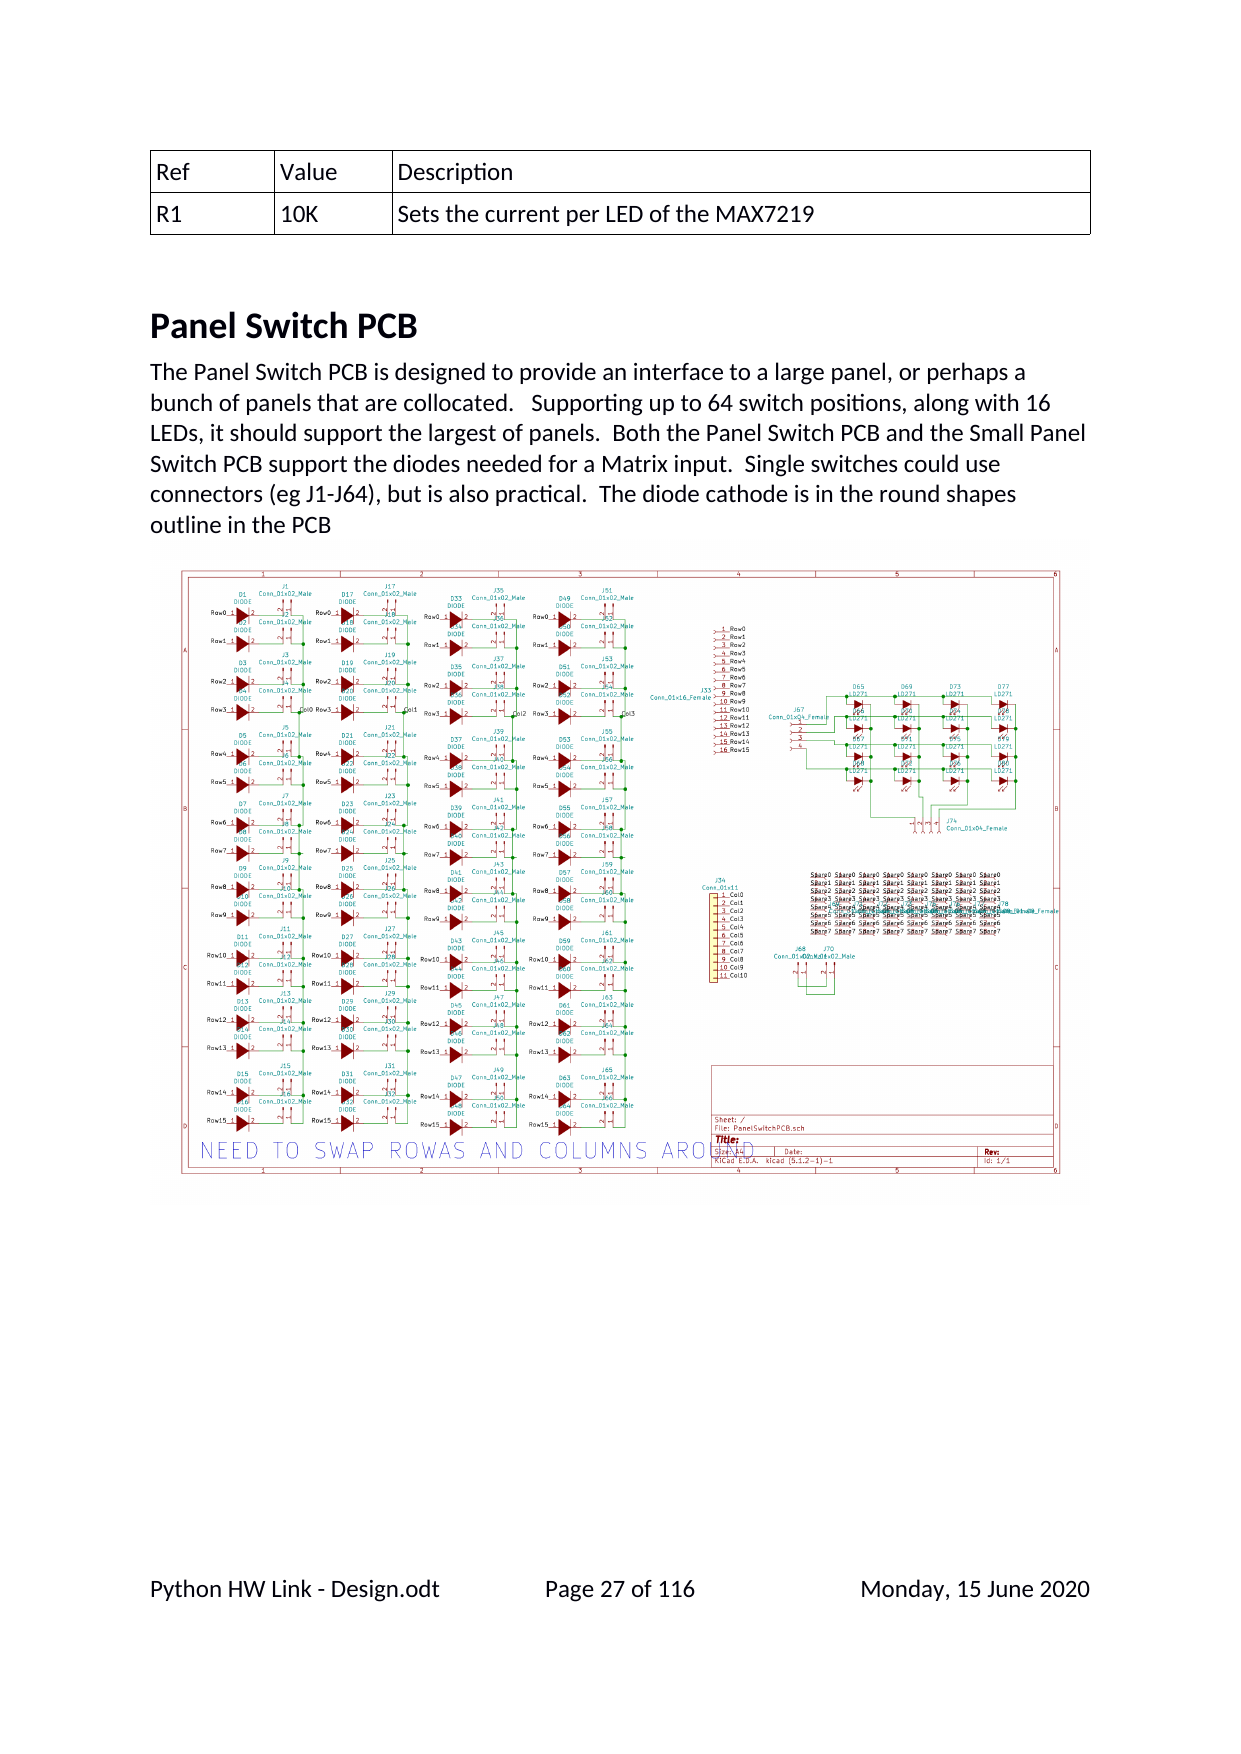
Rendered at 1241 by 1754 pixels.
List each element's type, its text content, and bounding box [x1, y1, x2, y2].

table_header Value [275, 151, 392, 192]
table_cell 10K [275, 193, 392, 234]
picture [150, 539, 1091, 1205]
table_header Description [393, 151, 1090, 192]
subtitle Panel Switch PCB [150, 302, 1090, 348]
text The Panel Switch PCB is designed to provide an interface to a large panel, or perhaps a bunch of panels that are collocated. Supporting up to 64 switch positions, along with 16 LEDs, it should support the largest of panels. Both the Panel Switch PCB and the Small Panel Switch PCB support the diodes needed for a Matrix input. Single switches could use connectors (eg J1-J64), but is also practical. The diode cathode is in the round shapes outline in the PCB [150, 356, 1090, 539]
table_header Ref [151, 151, 274, 192]
table_cell Sets the current per LED of the MAX7219 [393, 193, 1090, 234]
table_cell R1 [151, 193, 274, 234]
